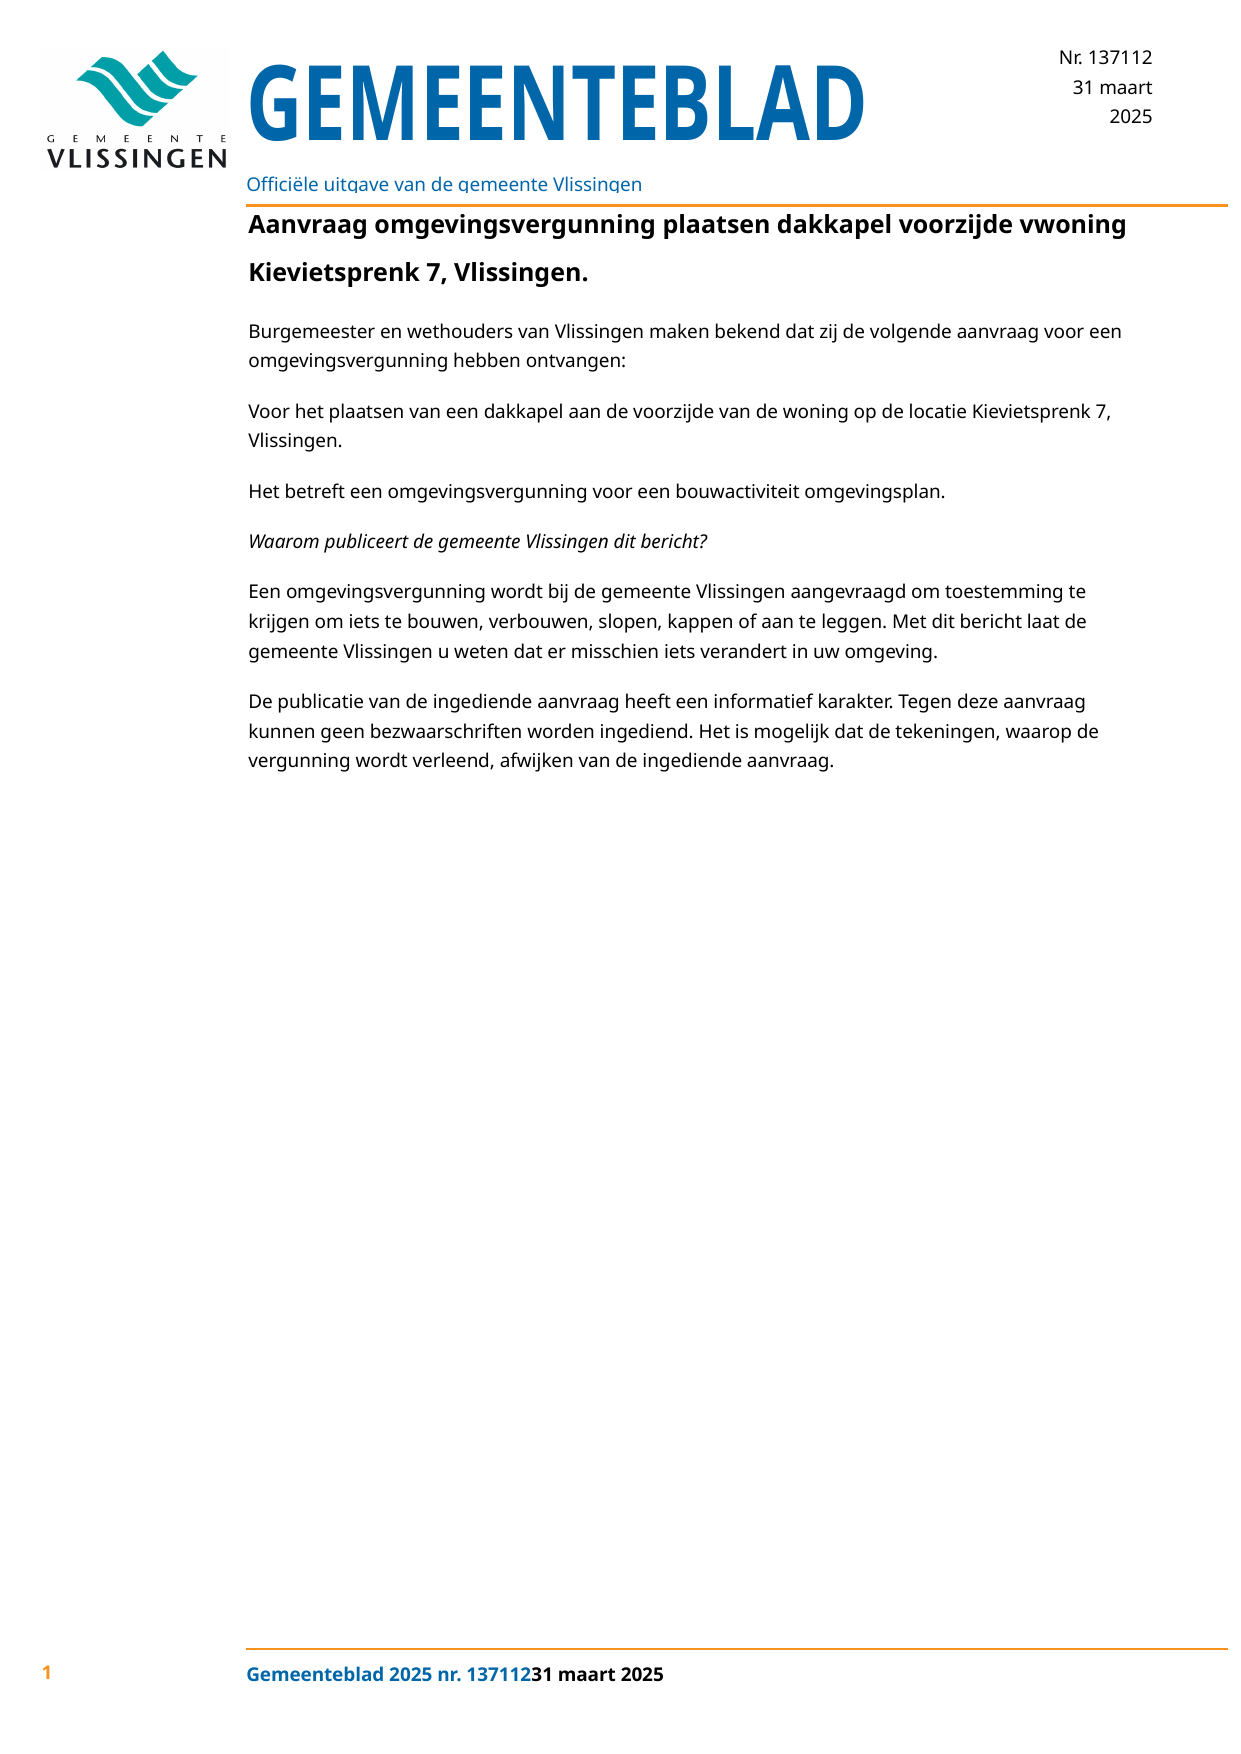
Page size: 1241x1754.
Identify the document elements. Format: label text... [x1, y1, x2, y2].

text De publicatie van de ingediende aanvraag heeft een informatief karakter. Tegen deze aanvraag kunnen geen bezwaarschriften worden ingediend. Het is mogelijk dat de tekeningen, waarop de vergunning wordt verleend, afwijken van de ingediende aanvraag. [248, 688, 1152, 773]
picture [41, 47, 231, 172]
text Het betreft een omgevingsvergunning voor een bouwactiviteit omgevingsplan. [248, 478, 1152, 504]
text Aanvraag omgevingsvergunning plaatsen dakkapel voorzijde vwoning Kievietsprenk 7, Vlissingen. [248, 207, 1152, 288]
text Burgemeester en wethouders van Vlissingen maken bekend dat zij de volgende aanvraag voor een omgevingsvergunning hebben ontvangen: [248, 318, 1152, 373]
text Voor het plaatsen van een dakkapel aan de voorzijde van de woning op de locatie Kievietsprenk 7, Vlissingen. [248, 398, 1152, 453]
text Een omgevingsvergunning wordt bij de gemeente Vlissingen aangevraagd om toestemming te krijgen om iets te bouwen, verbouwen, slopen, kappen of aan te leggen. Met dit bericht laat de gemeente Vlissingen u weten dat er misschien iets verandert in uw omgeving. [248, 579, 1152, 664]
text Waarom publiceert de gemeente Vlissingen dit bericht? [248, 528, 1152, 554]
